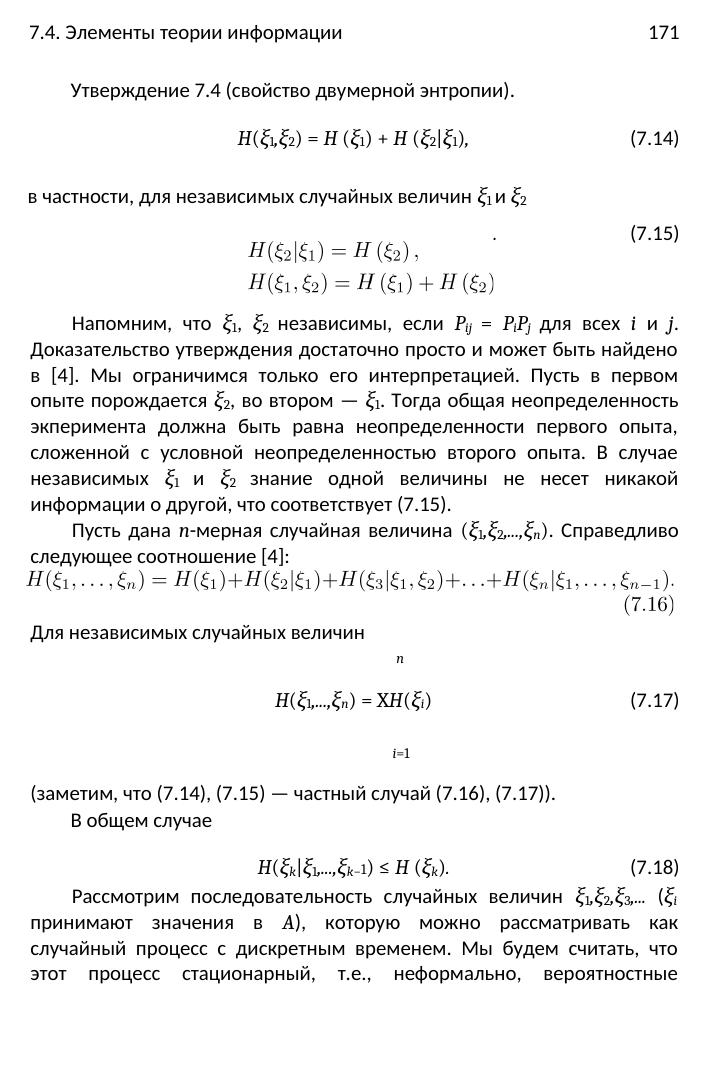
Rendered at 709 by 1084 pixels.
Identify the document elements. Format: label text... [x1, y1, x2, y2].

text Пусть дана n-мерная случайная величина (ξ1,ξ2,...,ξn). Справедливо следующее соотношение [4]: [30, 517, 679, 569]
text . (7.15) [29, 218, 679, 294]
text (заметим, что (7.14), (7.15) — частный случай (7.16), (7.17)). [30, 781, 679, 806]
text H(ξ1,ξ2) = H (ξ1) + H (ξ2|ξ1), (7.14) [29, 123, 679, 151]
text Напомним, что ξ1, ξ2 независимы, если Pij = PiPj для всех i и j. Доказательство утверждения достаточно просто и может быть найдено в [4]. Мы ограничимся только его интерпретацией. Пусть в первом опыте порождается ξ2, во втором — ξ1. Тогда общая неопределенность экперимента должна быть равна неопределенности первого опыта, сложенной с условной неопределенностью второго опыта. В случае независимых ξ1 и ξ2 знание одной величины не несет никакой информации о другой, что соответствует (7.15). [30, 310, 679, 516]
text n [122, 650, 679, 667]
text i=1 [122, 745, 679, 762]
text H(ξk|ξ1,...,ξk−1) ≤ H (ξk). (7.18) [29, 852, 681, 880]
text в частности, для независимых случайных величин ξ1 и ξ2 [27, 183, 679, 208]
text Для независимых случайных величин [30, 619, 679, 645]
text H(ξ1,...,ξn) = XH(ξi) (7.17) [29, 685, 681, 713]
text Рассмотрим последовательность случайных величин ξ1,ξ2,ξ3,... (ξi принимают значения в A), которую можно рассматривать как случайный процесс с дискретным временем. Мы будем считать, что этот процесс стационарный, т.е., неформально, вероятностные [30, 883, 679, 986]
text В общем случае [70, 807, 679, 832]
text Утверждение 7.4 (свойство двумерной энтропии). [70, 78, 679, 103]
